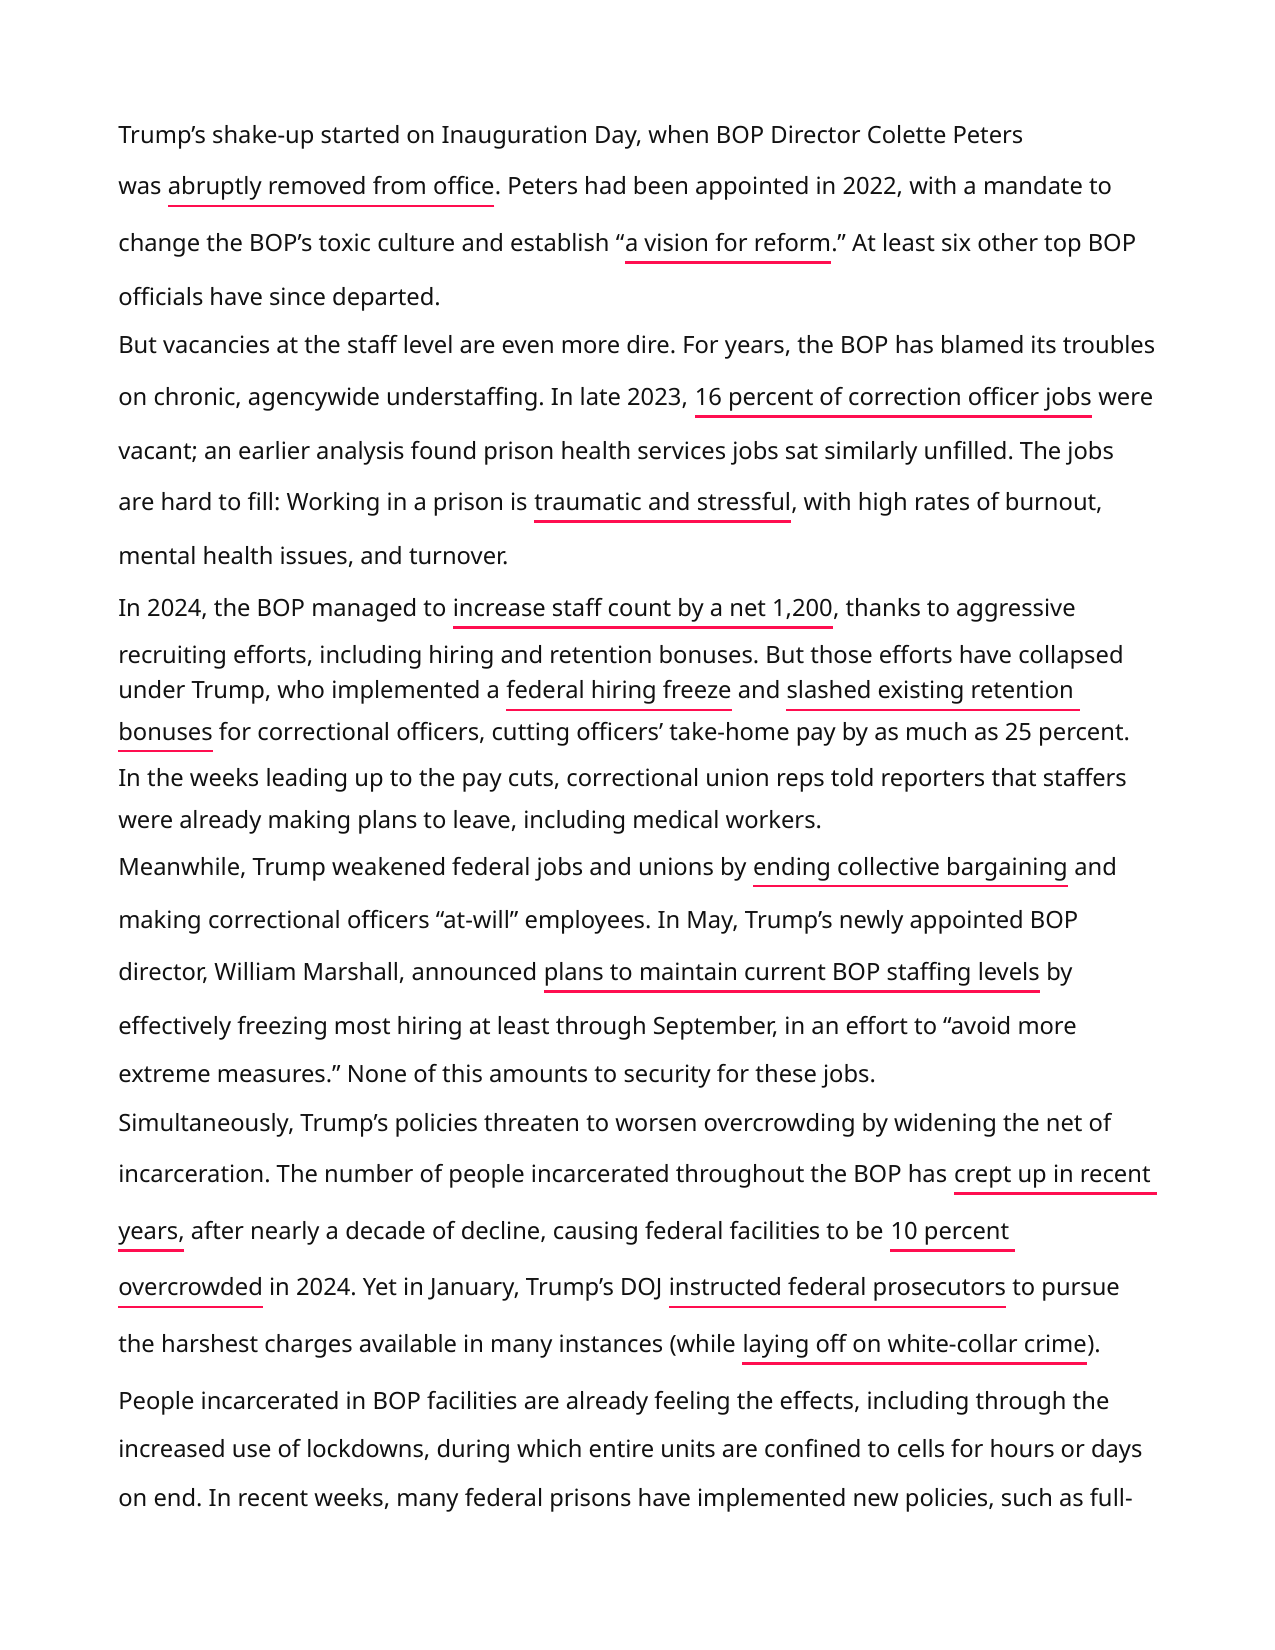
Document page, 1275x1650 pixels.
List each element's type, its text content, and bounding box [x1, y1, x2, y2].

text Simultaneously, Trump’s policies threaten to worsen overcrowding by widening the net of incarceration. The number of people incarcerated throughout the BOP has crept up in recent years, after nearly a decade of decline, causing federal facilities to be 10 percent overcrowded in 2024. Yet in January, Trump’s DOJ instructed federal prosecutors to pursue the harshest charges available in many instances (while laying off on white-collar crime). [118, 1106, 1157, 1365]
text In 2024, the BOP managed to increase staff count by a net 1,200, thanks to aggressive recruiting efforts, including hiring and retention bonuses. But those efforts have collapsed under Trump, who implemented a federal hiring freeze and slashed existing retention bonuses for correctional officers, cutting officers’ take-home pay by as much as 25 percent. In the weeks leading up to the pay cuts, correctional union reps told reporters that staffers were already making plans to leave, including medical workers. [118, 587, 1157, 835]
text But vacancies at the staff level are even more dire. For years, the BOP has blamed its troubles on chronic, agencywide understaffing. In late 2023, 16 percent of correction officer jobs were vacant; an earlier analysis found prison health services jobs sat similarly unfilled. The jobs are hard to fill: Working in a prison is traumatic and stressful, with high rates of burnout, mental health issues, and turnover. [118, 328, 1157, 571]
text People incarcerated in BOP facilities are already feeling the effects, including through the increased use of lockdowns, during which entire units are confined to cells for hours or days on end. In recent weeks, many federal prisons have implemented new policies, such as full- [118, 1384, 1157, 1513]
text Meanwhile, Trump weakened federal jobs and unions by ending collective bargaining and making correctional officers “at-will” employees. In May, Trump’s newly appointed BOP director, William Marshall, announced plans to maintain current BOP staffing levels by effectively freezing most hiring at least through September, in an effort to “avoid more extreme measures.” None of this amounts to security for these jobs. [118, 849, 1157, 1090]
text Trump’s shake-up started on Inauguration Day, when BOP Director Colette Peters was abruptly removed from office. Peters had been appointed in 2022, with a mandate to change the BOP’s toxic culture and establish “a vision for reform.” At least six other top BOP officials have since departed. [118, 118, 1157, 312]
